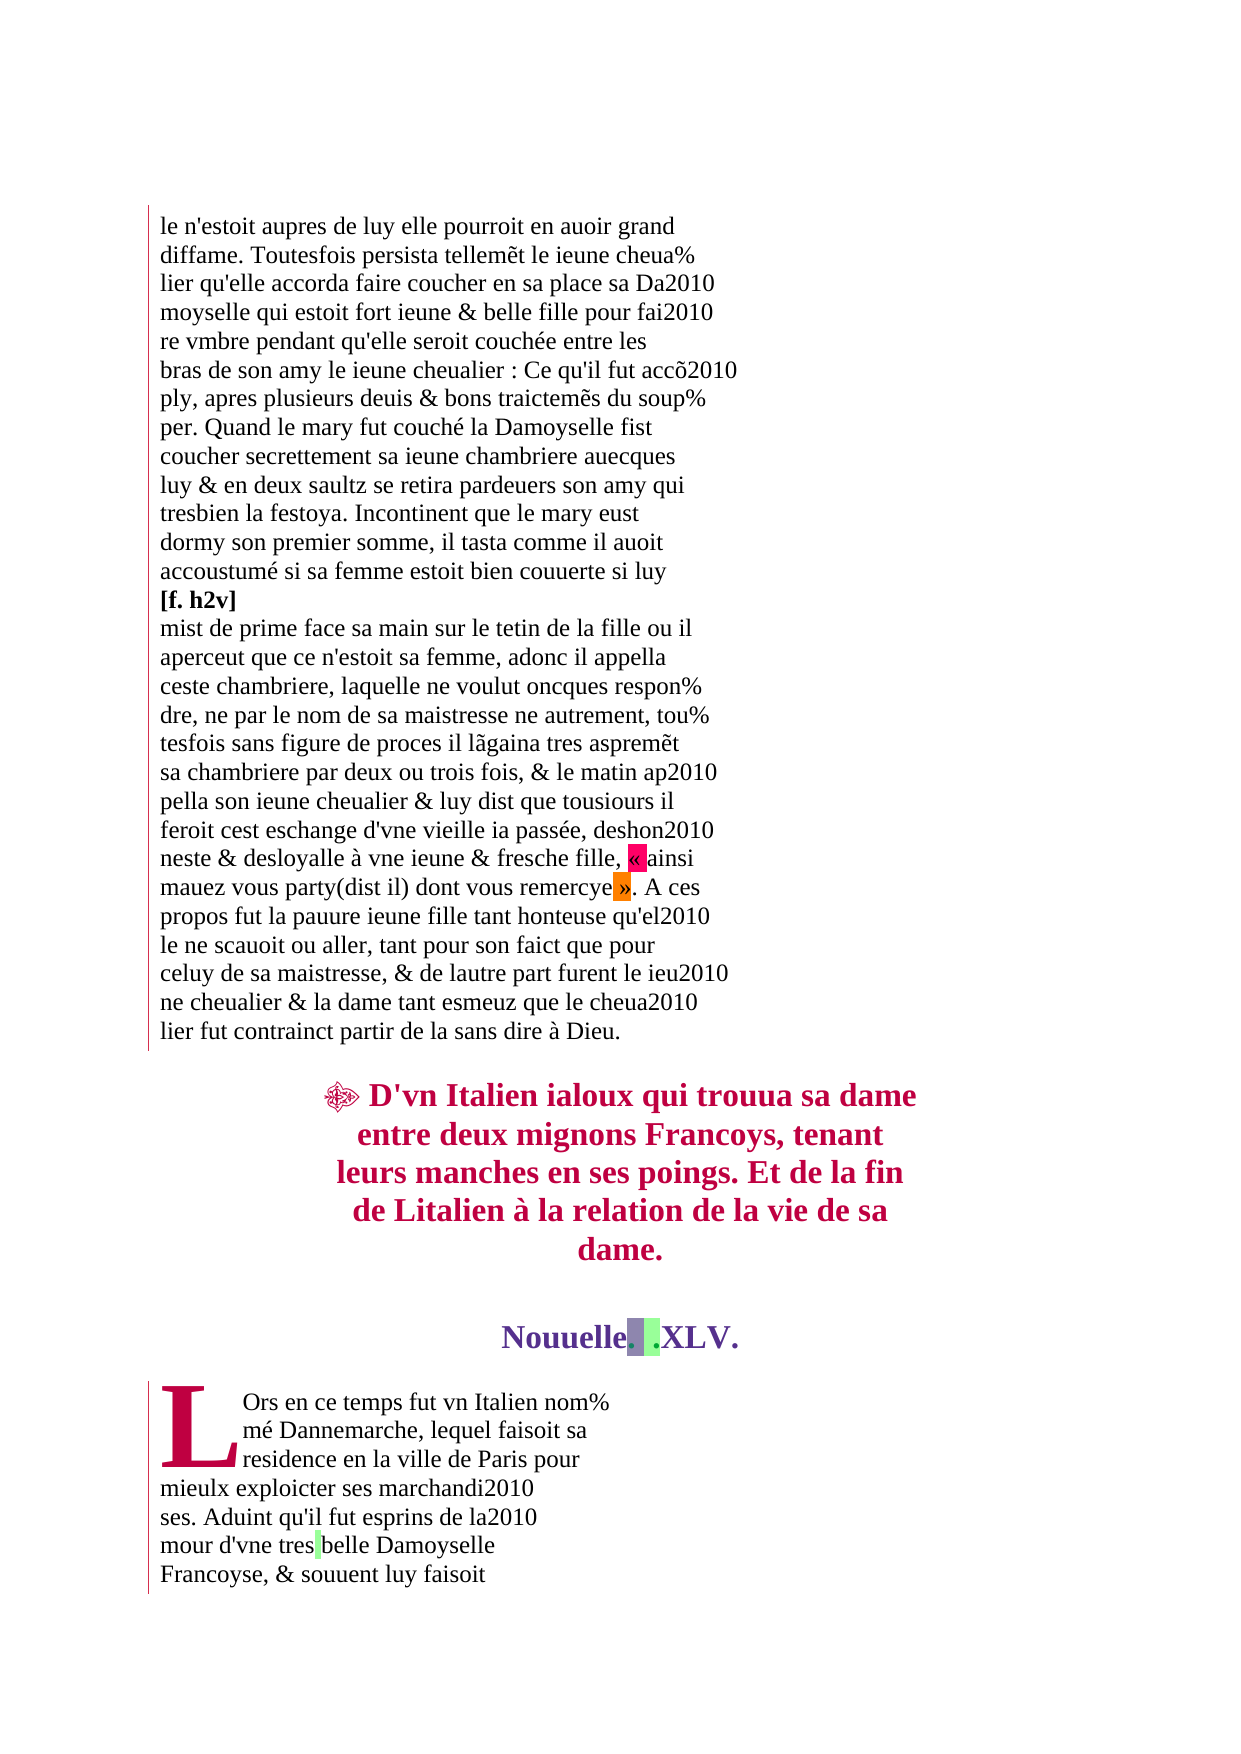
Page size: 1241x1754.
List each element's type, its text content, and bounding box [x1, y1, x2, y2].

text ❧ D'vn Italien ialoux qui trouua sa dame entre deux mignons Francoys, tenant leurs manches en ses poings. Et de la fin de Litalien à la relation de la vie de sa dame. [148, 1076, 1093, 1267]
text Nouuelle. .XLV. [148, 1317, 1093, 1356]
text le n'estoit aupres de luy elle pourroit en auoir grand diffame. Toutesfois persista tellemẽt le ieune cheua% lier qu'elle accorda faire coucher en sa place sa Da2010 moyselle qui estoit fort ieune & belle fille pour fai2010 re vmbre pendant qu'elle seroit couchée entre les bras de son amy le ieune cheualier : Ce qu'il fut accõ2010 ply, apres plusieurs deuis & bons traictemẽs du soup% per. Quand le mary fut couché la Damoyselle fist coucher secrettement sa ieune chambriere auecques luy & en deux saultz se retira pardeuers son amy qui tresbien la festoya. Incontinent que le mary eust dormy son premier somme, il tasta comme il auoit accoustumé si sa femme estoit bien couuerte si luy [f. h2v] mist de prime face sa main sur le tetin de la fille ou il aperceut que ce n'estoit sa femme, adonc il appella ceste chambriere, laquelle ne voulut oncques respon% dre, ne par le nom de sa maistresse ne autrement, tou% tesfois sans figure de proces il lãgaina tres aspremẽt sa chambriere par deux ou trois fois, & le matin ap2010 pella son ieune cheualier & luy dist que tousiours il feroit cest eschange d'vne vieille ia passée, deshon2010 neste & desloyalle à vne ieune & fresche fille, « ainsi mauez vous party(dist il) dont vous remercye ». A ces propos fut la pauure ieune fille tant honteuse qu'el2010 le ne scauoit ou aller, tant pour son faict que pour celuy de sa maistresse, & de lautre part furent le ieu2010 ne cheualier & la dame tant esmeuz que le cheua2010 lier fut contrainct partir de la sans dire à Dieu. [149, 205, 1093, 1051]
text LOrs en ce temps fut vn Italien nom% mé Dannemarche, lequel faisoit sa residence en la ville de Paris pour mieulx exploicter ses marchandi2010 ses. Aduint qu'il fut esprins de la2010 mour d'vne tres belle Damoyselle Francoyse, & souuent luy faisoit [149, 1381, 1093, 1594]
